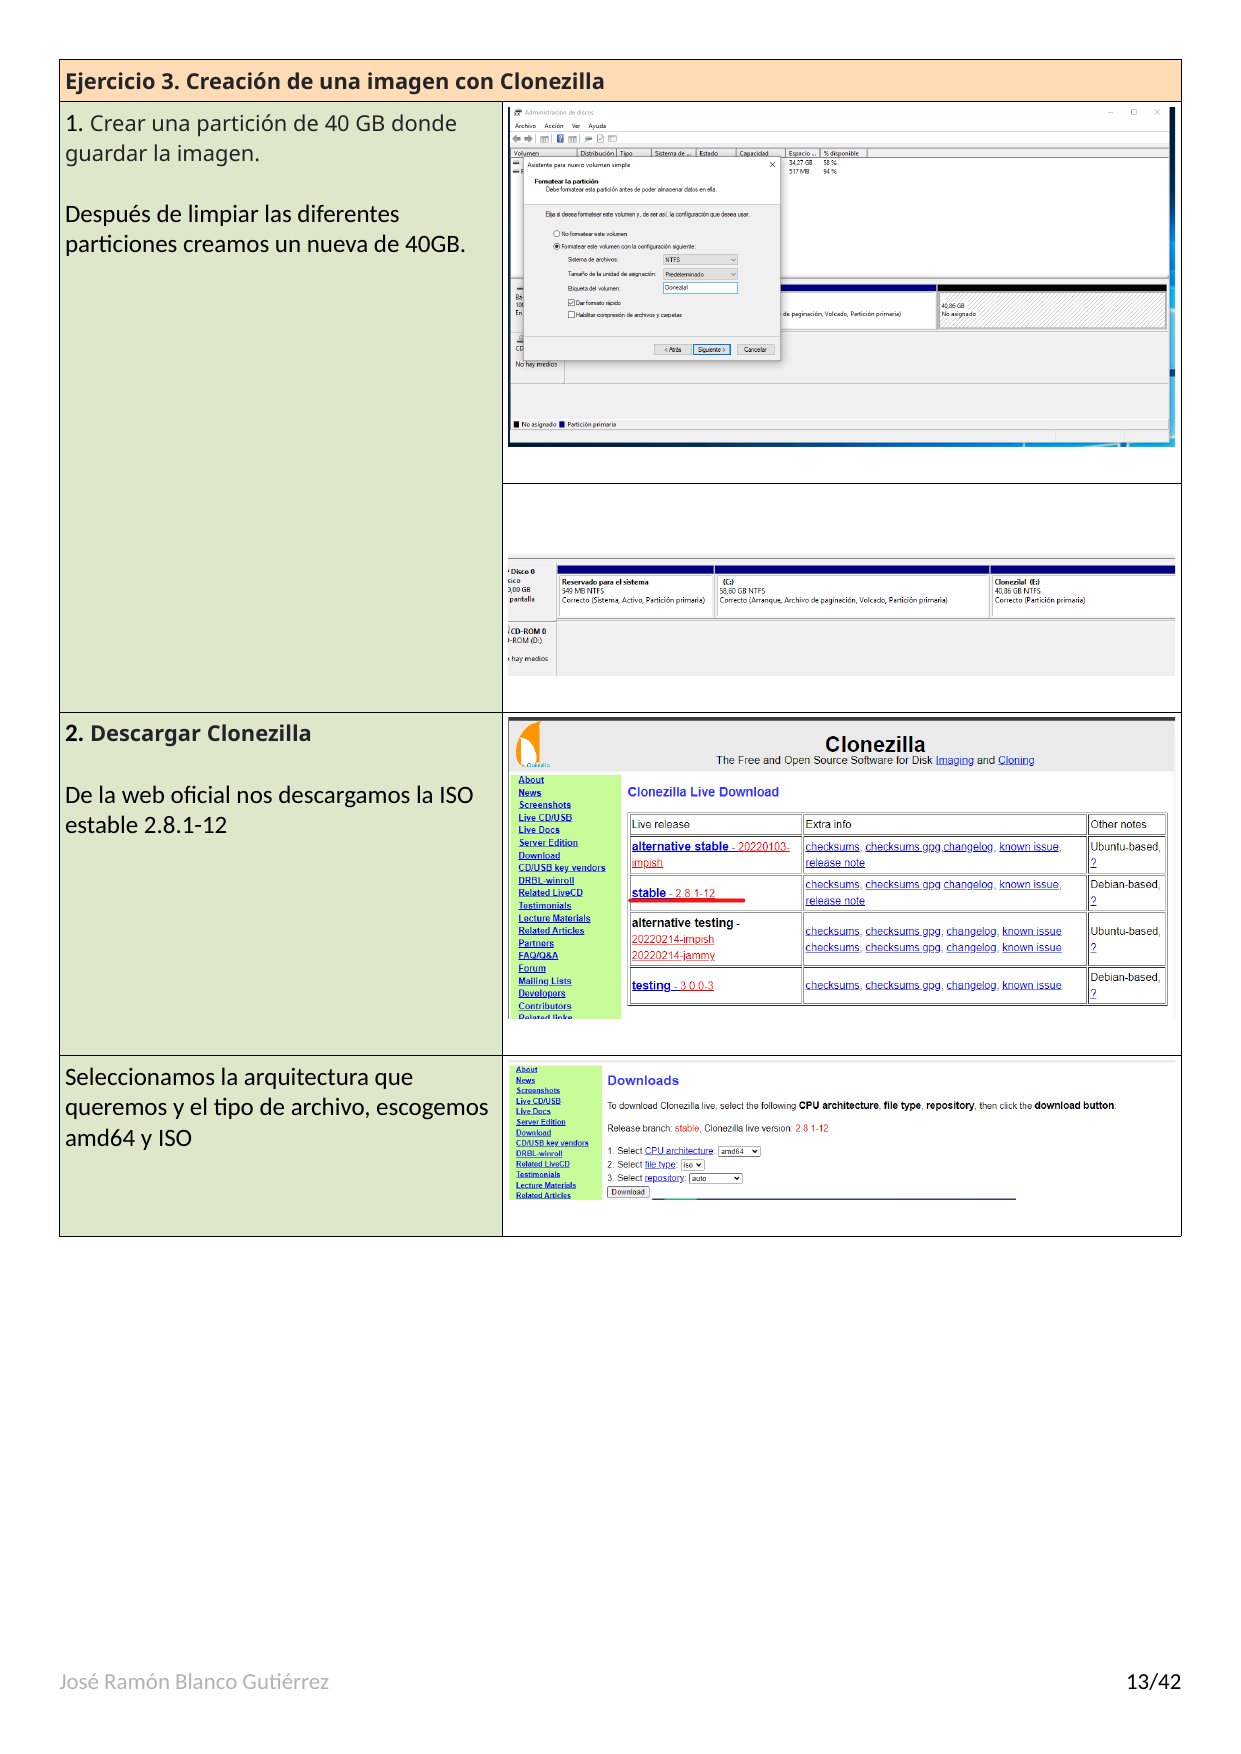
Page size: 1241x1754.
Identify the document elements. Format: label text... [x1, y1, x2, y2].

picture [508, 1060, 1176, 1200]
table_header Ejercicio 3. Creación de una imagen con Clonezilla [60, 60, 1181, 101]
table_cell [503, 484, 1181, 712]
picture [508, 488, 1176, 676]
picture [508, 717, 1176, 1019]
table_cell 1. Crear una partición de 40 GB donde guardar la imagen. Después de limpiar las diferentes particiones creamos un nueva de 40GB. [60, 102, 502, 712]
table_cell Seleccionamos la arquitectura que queremos y el tipo de archivo, escogemos amd64 y ISO [60, 1056, 502, 1236]
table_cell [503, 1056, 1181, 1236]
table_cell 2. Descargar Clonezilla De la web oficial nos descargamos la ISO estable 2.8.1-12 [60, 713, 502, 1055]
table_cell [503, 102, 1181, 483]
table_cell [503, 713, 1181, 1055]
picture [508, 107, 1176, 447]
